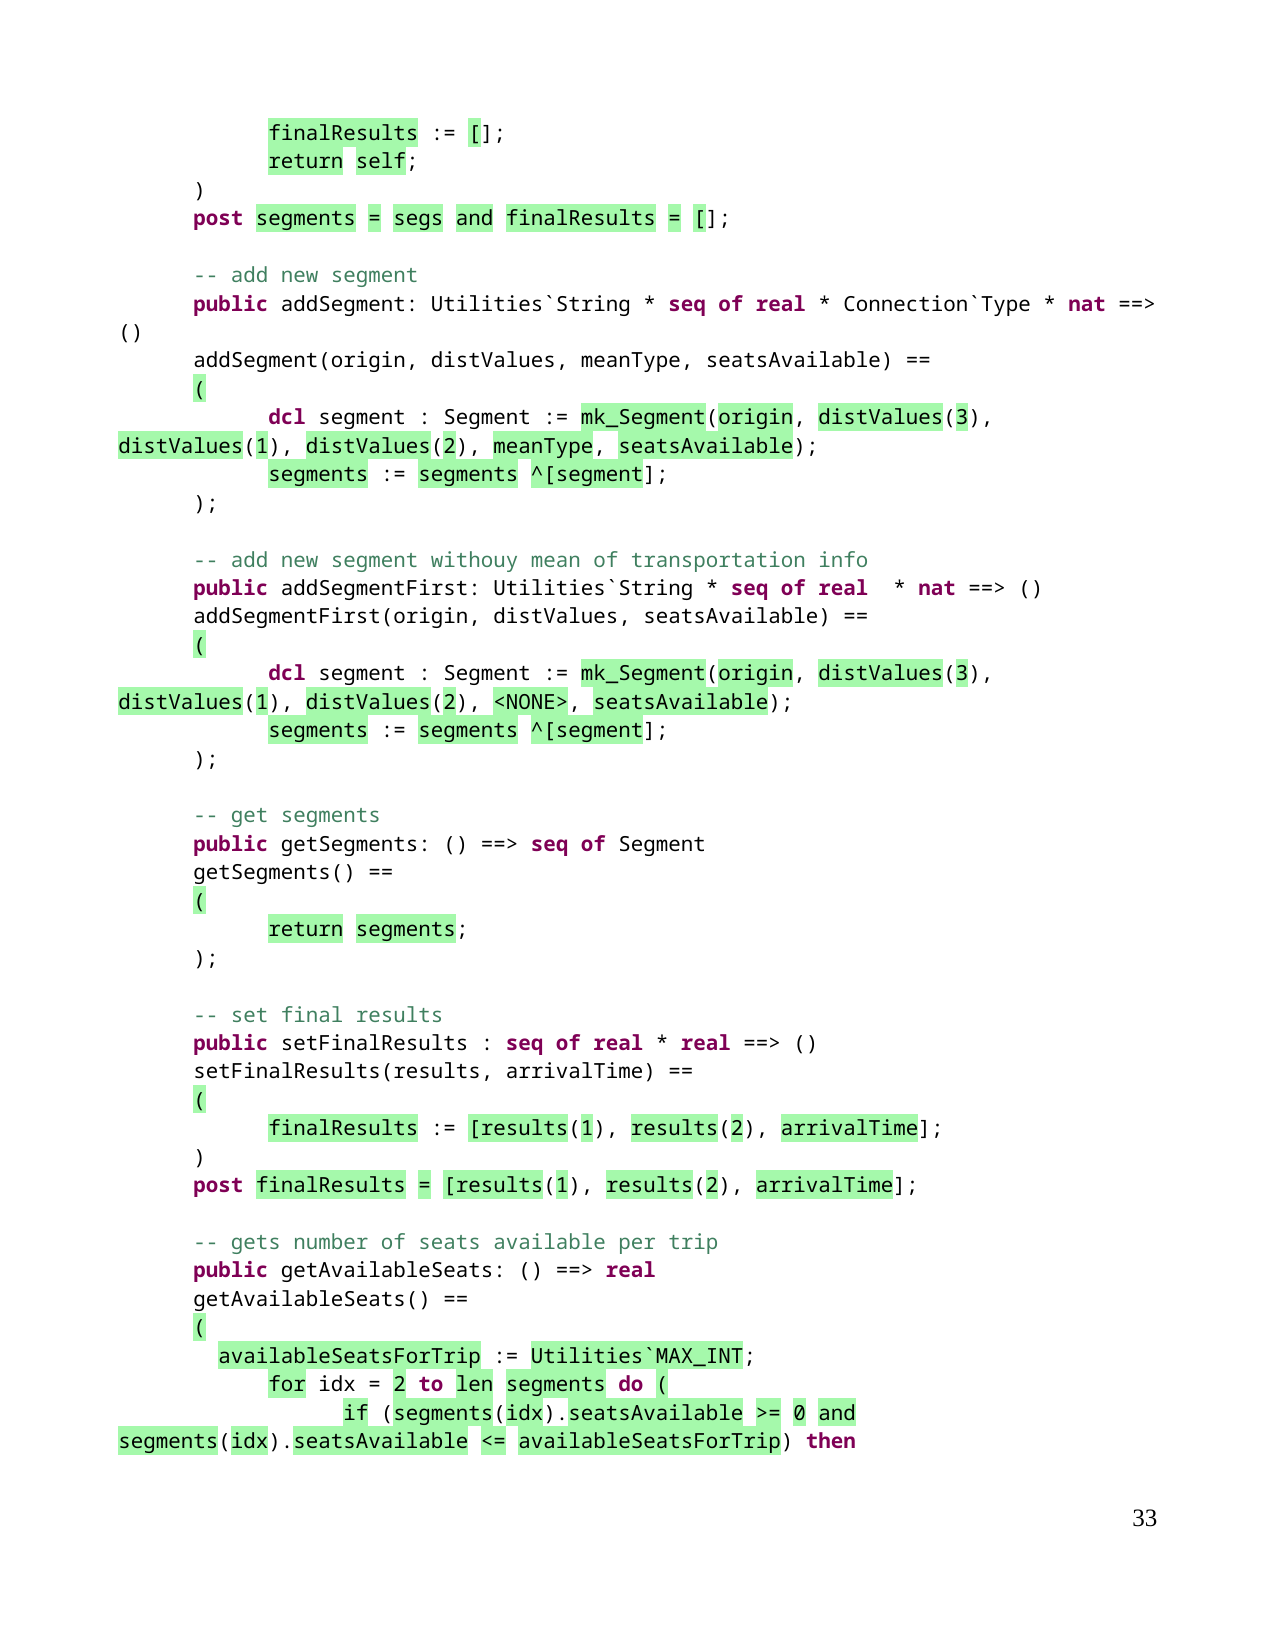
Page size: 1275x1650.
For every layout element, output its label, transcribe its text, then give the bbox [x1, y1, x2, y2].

text addSegmentFirst(origin, distValues, seatsAvailable) == [118, 602, 1157, 630]
text finalResults := []; [118, 118, 1157, 147]
text segments := segments ^[segment]; [118, 459, 1157, 488]
text ); [118, 488, 1157, 516]
text ) [118, 1142, 1157, 1170]
text ( [118, 1085, 1157, 1113]
text if (segments(idx).seatsAvailable >= 0 and segments(idx).seatsAvailable <= availableSeatsForTrip) then [118, 1398, 1157, 1455]
text dcl segment : Segment := mk_Segment(origin, distValues(3), distValues(1), distValues(2), <NONE>, seatsAvailable); [118, 658, 1157, 715]
text public setFinalResults : seq of real * real ==> () [118, 1028, 1157, 1057]
text for idx = 2 to len segments do ( [118, 1369, 1157, 1398]
text public addSegment: Utilities`String * seq of real * Connection`Type * nat ==> () [118, 289, 1157, 346]
text setFinalResults(results, arrivalTime) == [118, 1057, 1157, 1085]
text post finalResults = [results(1), results(2), arrivalTime]; [118, 1170, 1157, 1199]
text addSegment(origin, distValues, meanType, seatsAvailable) == [118, 346, 1157, 374]
text -- get segments [118, 801, 1157, 829]
text ( [118, 630, 1157, 658]
text -- set final results [118, 1000, 1157, 1028]
text -- add new segment withouy mean of transportation info [118, 545, 1157, 573]
text ( [118, 886, 1157, 914]
text public getSegments: () ==> seq of Segment [118, 829, 1157, 857]
text segments := segments ^[segment]; [118, 715, 1157, 744]
text return self; [118, 147, 1157, 175]
text public getAvailableSeats: () ==> real [118, 1256, 1157, 1284]
text ) [118, 175, 1157, 203]
text ( [118, 374, 1157, 402]
text ); [118, 943, 1157, 971]
text getAvailableSeats() == [118, 1284, 1157, 1312]
text post segments = segs and finalResults = []; [118, 203, 1157, 232]
text -- gets number of seats available per trip [118, 1227, 1157, 1256]
text finalResults := [results(1), results(2), arrivalTime]; [118, 1113, 1157, 1142]
text -- add new segment [118, 260, 1157, 289]
text getSegments() == [118, 857, 1157, 886]
text dcl segment : Segment := mk_Segment(origin, distValues(3), distValues(1), distValues(2), meanType, seatsAvailable); [118, 402, 1157, 459]
text availableSeatsForTrip := Utilities`MAX_INT; [118, 1341, 1157, 1369]
text ); [118, 744, 1157, 772]
text return segments; [118, 914, 1157, 943]
text ( [118, 1312, 1157, 1341]
text public addSegmentFirst: Utilities`String * seq of real * nat ==> () [118, 573, 1157, 602]
